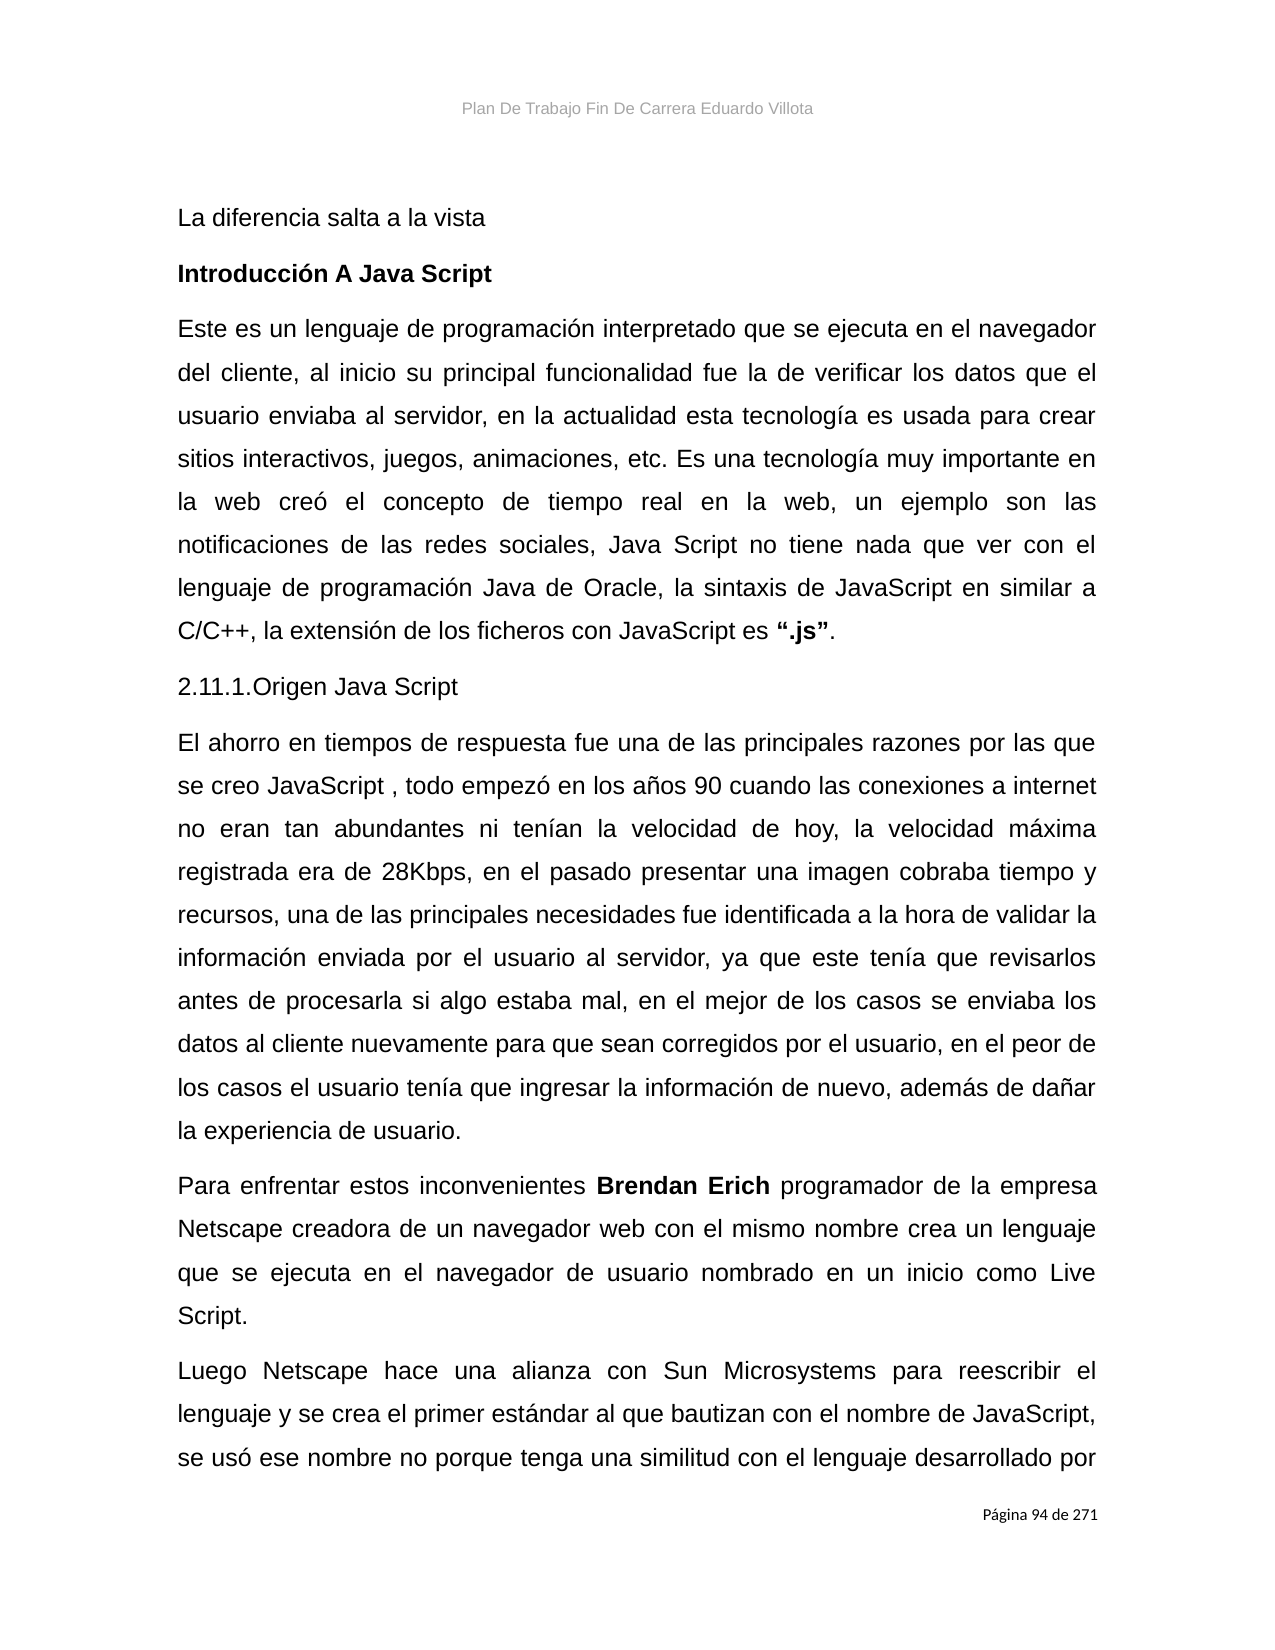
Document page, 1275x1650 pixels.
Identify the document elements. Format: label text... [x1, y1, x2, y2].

text El ahorro en tiempos de respuesta fue una de las principales razones por las que se creo JavaScript , todo empezó en los años 90 cuando las conexiones a internet no eran tan abundantes ni tenían la velocidad de hoy, la velocidad máxima registrada era de 28Kbps, en el pasado presentar una imagen cobraba tiempo y recursos, una de las principales necesidades fue identificada a la hora de validar la información enviada por el usuario al servidor, ya que este tenía que revisarlos antes de procesarla si algo estaba mal, en el mejor de los casos se enviaba los datos al cliente nuevamente para que sean corregidos por el usuario, en el peor de los casos el usuario tenía que ingresar la información de nuevo, además de dañar la experiencia de usuario. [177, 728, 1098, 1144]
text La diferencia salta a la vista [177, 203, 1098, 232]
text Para enfrentar estos inconvenientes Brendan Erich programador de la empresa Netscape creadora de un navegador web con el mismo nombre crea un lenguaje que se ejecuta en el navegador de usuario nombrado en un inicio como Live Script. [177, 1171, 1098, 1329]
text Introducción A Java Script [177, 259, 1098, 288]
text 2.11.1. Origen Java Script [177, 672, 1098, 701]
text Este es un lenguaje de programación interpretado que se ejecuta en el navegador del cliente, al inicio su principal funcionalidad fue la de verificar los datos que el usuario enviaba al servidor, en la actualidad esta tecnología es usada para crear sitios interactivos, juegos, animaciones, etc. Es una tecnología muy importante en la web creó el concepto de tiempo real en la web, un ejemplo son las notificaciones de las redes sociales, Java Script no tiene nada que ver con el lenguaje de programación Java de Oracle, la sintaxis de JavaScript en similar a C/C++, la extensión de los ficheros con JavaScript es “.js”. [177, 314, 1098, 645]
text Luego Netscape hace una alianza con Sun Microsystems para reescribir el lenguaje y se crea el primer estándar al que bautizan con el nombre de JavaScript, se usó ese nombre no porque tenga una similitud con el lenguaje desarrollado por [177, 1356, 1098, 1471]
